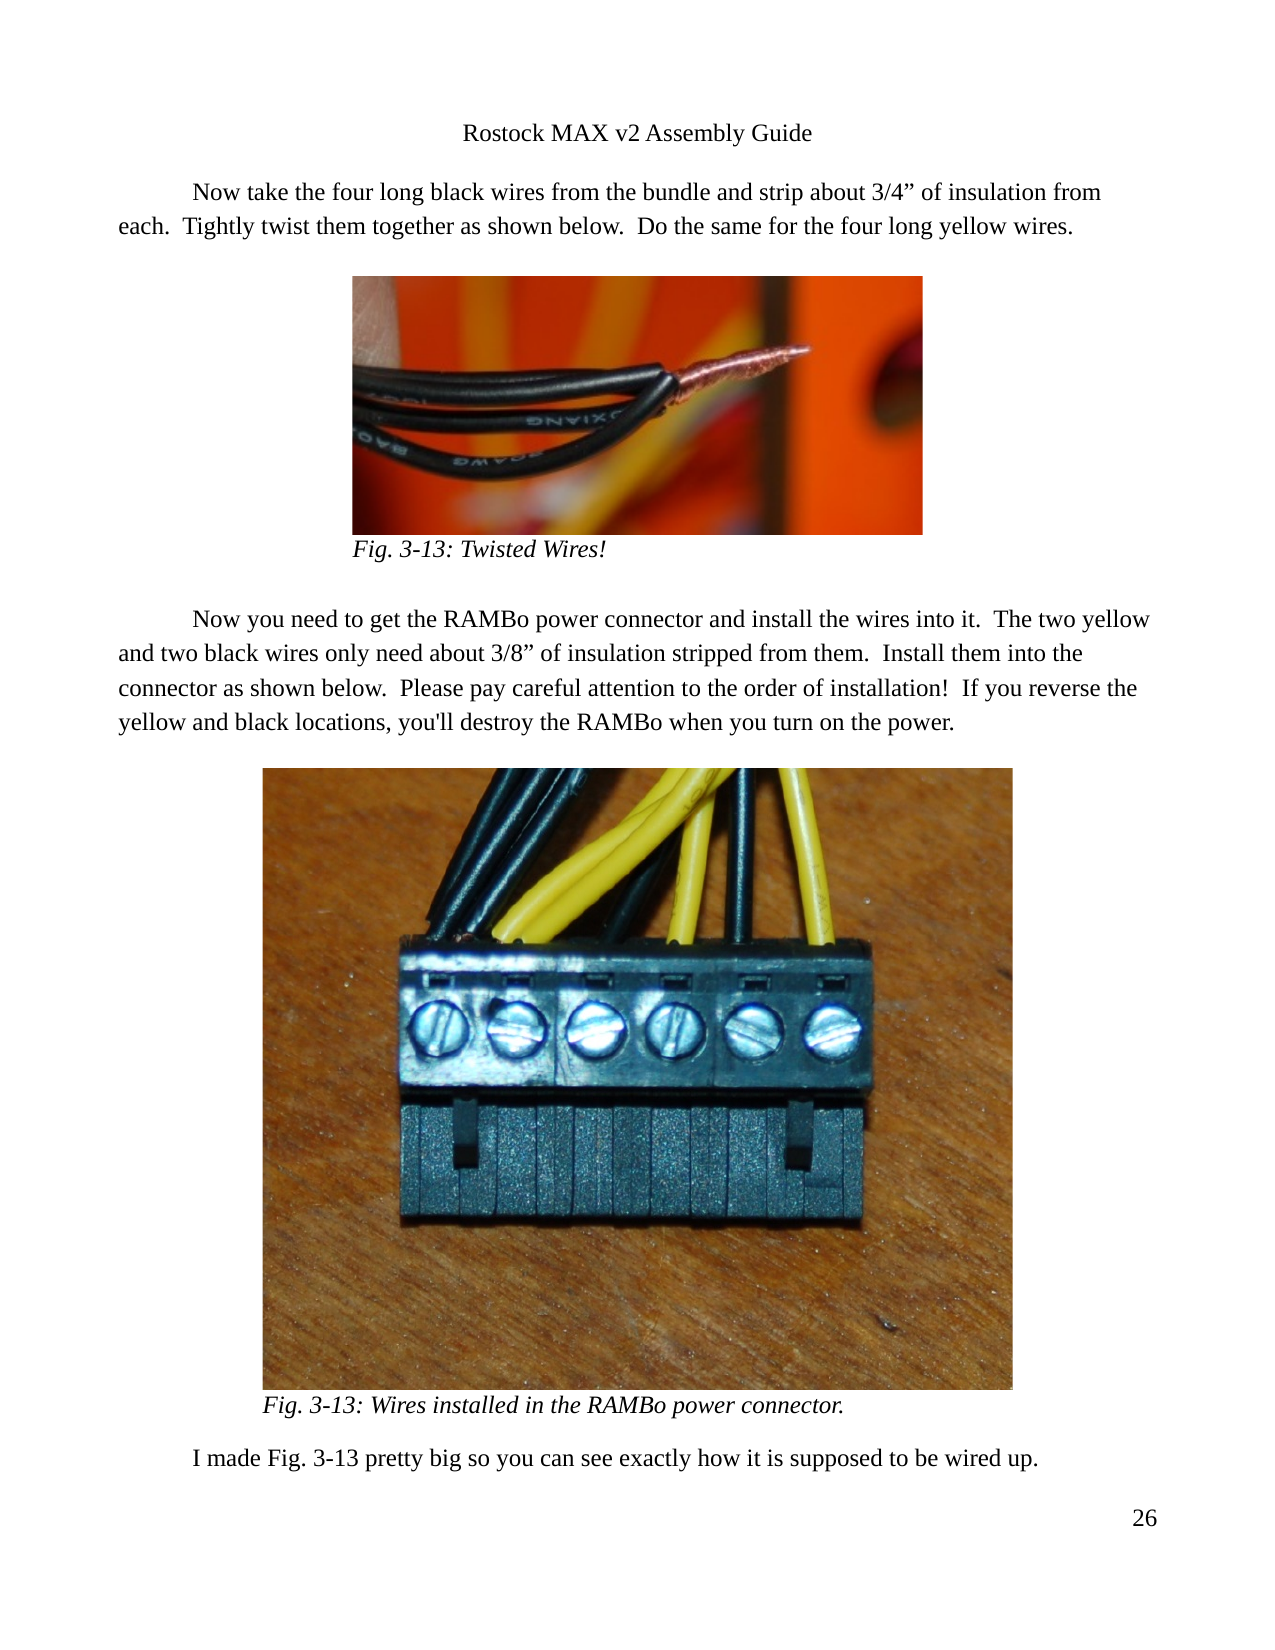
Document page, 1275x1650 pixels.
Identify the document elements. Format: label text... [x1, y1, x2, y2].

picture [262, 768, 1013, 1390]
text I made Fig. 3-13 pretty big so you can see exactly how it is supposed to be wired up. [118, 1443, 1157, 1472]
text Fig. 3-13: Wires installed in the RAMBo power connector. [262, 1390, 1012, 1419]
text Now take the four long black wires from the bundle and strip about 3/4” of insulation from each. Tightly twist them together as shown below. Do the same for the four long yellow wires. [118, 177, 1157, 240]
picture [352, 276, 923, 535]
text Fig. 3-13: Twisted Wires! [352, 535, 923, 563]
text Now you need to get the RAMBo power connector and install the wires into it. The two yellow and two black wires only need about 3/8” of insulation stripped from them. Install them into the connector as shown below. Please pay careful attention to the order of installation! If you reverse the yellow and black locations, you'll destroy the RAMBo when you turn on the power. [118, 604, 1157, 736]
